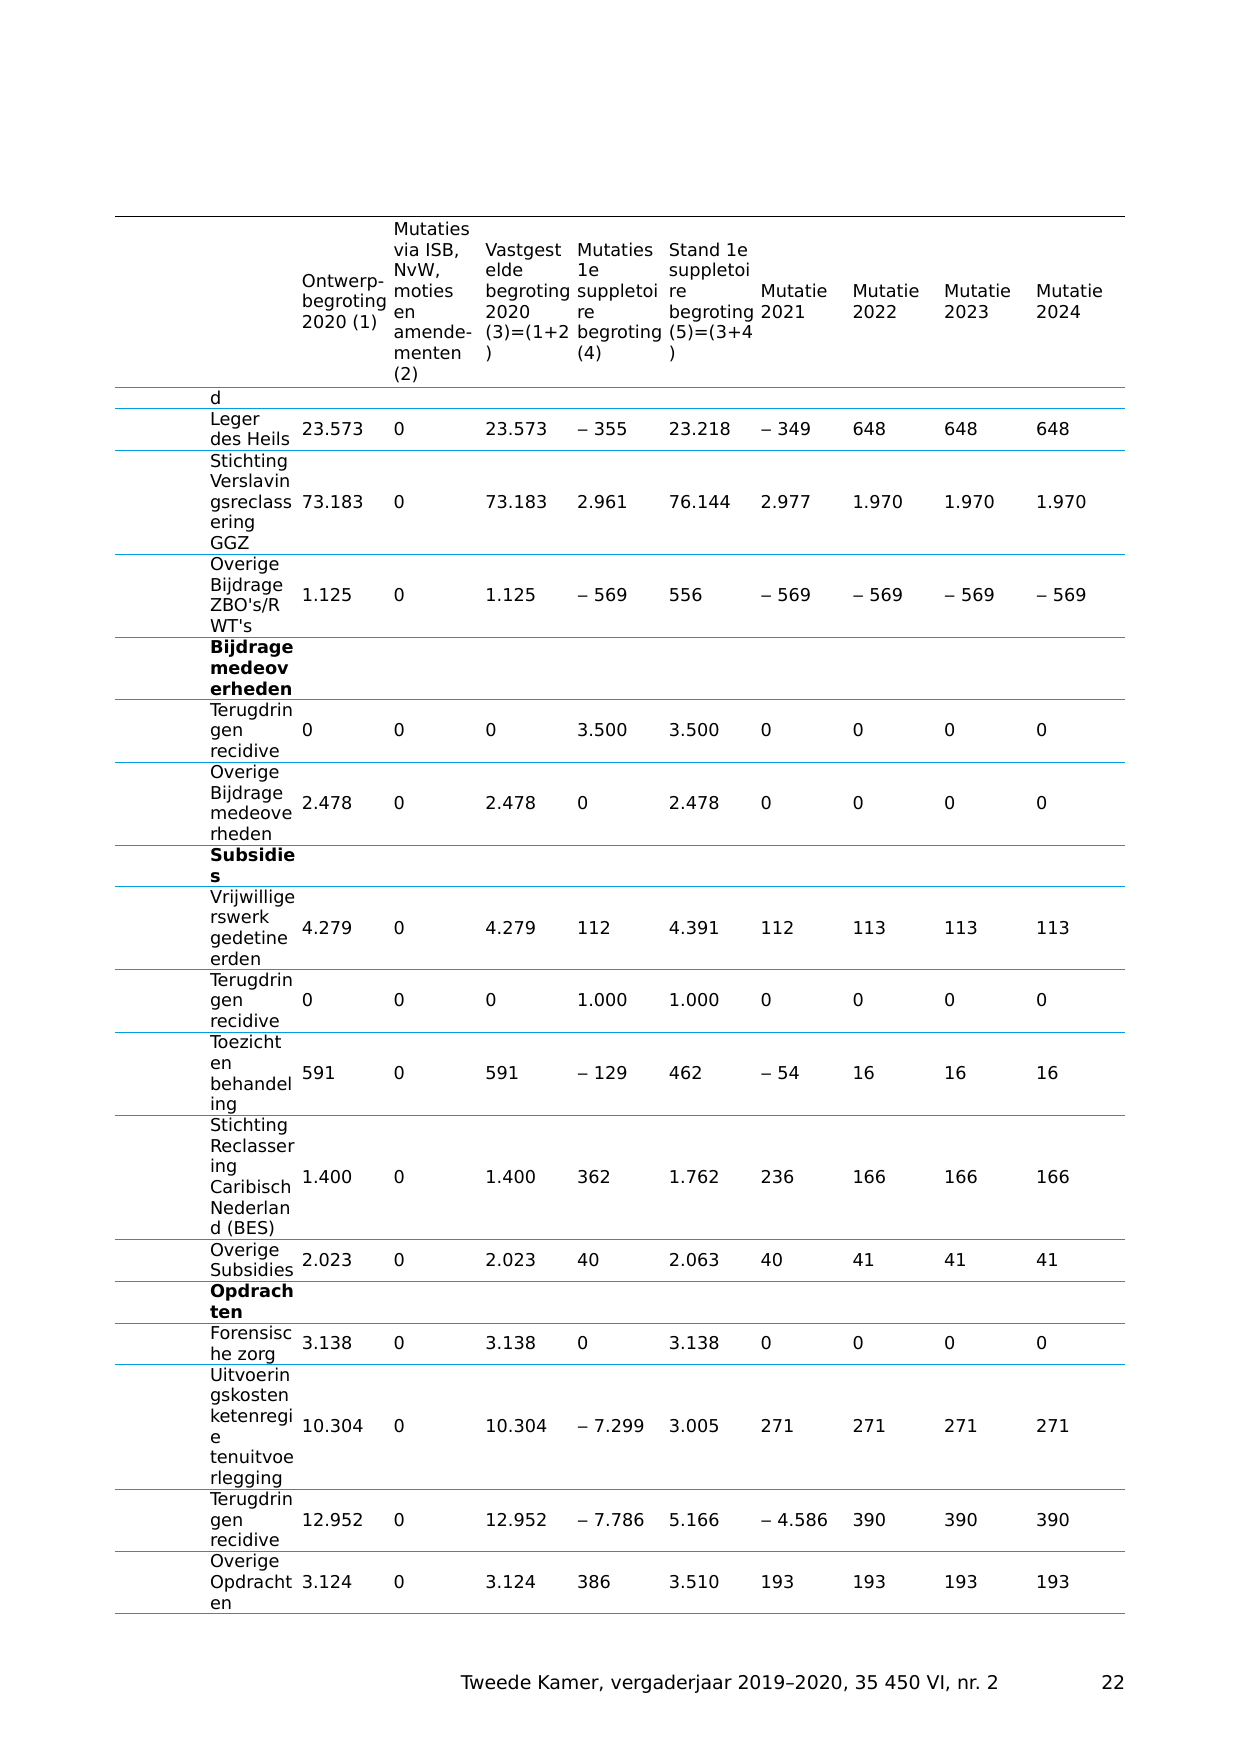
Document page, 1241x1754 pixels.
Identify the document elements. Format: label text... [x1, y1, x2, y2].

table_cell 3.500 [666, 700, 757, 761]
table_cell 193 [758, 1552, 849, 1613]
table_cell Forensische zorg [207, 1324, 299, 1364]
table_cell 2.023 [299, 1240, 390, 1281]
table_cell 12.952 [482, 1490, 574, 1551]
table_cell 0 [390, 700, 482, 761]
table_cell 0 [849, 1324, 941, 1364]
table_cell [1033, 1282, 1125, 1322]
table_cell 0 [941, 763, 1033, 844]
table_cell 0 [1033, 763, 1125, 844]
table_cell Stichting Reclassering Caribisch Nederland (BES) [207, 1116, 299, 1239]
table_cell 362 [574, 1116, 666, 1239]
table_cell Mutatie 2024 [1033, 217, 1125, 387]
table_cell [941, 388, 1033, 408]
table_cell 0 [574, 1324, 666, 1364]
table_cell [1033, 388, 1125, 408]
table_cell ‒ 569 [941, 555, 1033, 637]
table_cell 0 [390, 1033, 482, 1115]
table_cell 113 [1033, 887, 1125, 969]
table_cell ‒ 569 [758, 555, 849, 637]
table_cell 10.304 [299, 1365, 390, 1488]
table_cell [115, 970, 207, 1032]
table_cell 3.500 [574, 700, 666, 761]
table_cell [1033, 638, 1125, 699]
table_cell Toezicht en behandeling [207, 1033, 299, 1115]
table_cell Overige Opdrachten [207, 1552, 299, 1613]
table_cell 166 [849, 1116, 941, 1239]
table_cell 73.183 [482, 451, 574, 554]
table_cell [115, 1490, 207, 1551]
table_cell Ontwerp-begroting 2020 (1) [299, 217, 390, 387]
table_cell [941, 638, 1033, 699]
table_cell 3.138 [482, 1324, 574, 1364]
table_cell 0 [1033, 1324, 1125, 1364]
table_cell 23.573 [482, 409, 574, 450]
table_cell [115, 217, 207, 387]
table_cell Uitvoeringskosten ketenregie tenuitvoerlegging [207, 1365, 299, 1488]
table_cell 2.961 [574, 451, 666, 554]
table_cell 390 [941, 1490, 1033, 1551]
table_cell 0 [390, 1324, 482, 1364]
table_cell 0 [849, 763, 941, 844]
table_cell Mutaties via ISB, NvW, moties en amende-menten (2) [390, 217, 482, 387]
table_cell 648 [1033, 409, 1125, 450]
table_cell 386 [574, 1552, 666, 1613]
table_cell 10.304 [482, 1365, 574, 1488]
table_cell Overige Subsidies [207, 1240, 299, 1281]
table_cell 0 [758, 700, 849, 761]
table_cell Mutaties 1e suppletoire begroting (4) [574, 217, 666, 387]
table_cell 0 [390, 555, 482, 637]
table_cell 12.952 [299, 1490, 390, 1551]
table_cell 271 [849, 1365, 941, 1488]
table_cell 4.391 [666, 887, 757, 969]
table_cell 193 [941, 1552, 1033, 1613]
table_cell [849, 846, 941, 886]
table_cell 390 [1033, 1490, 1125, 1551]
table_cell 3.005 [666, 1365, 757, 1488]
table_cell 0 [390, 1365, 482, 1488]
table_cell 41 [941, 1240, 1033, 1281]
table_cell 648 [849, 409, 941, 450]
table_cell 0 [482, 700, 574, 761]
table_cell 0 [574, 763, 666, 844]
table_cell ‒ 355 [574, 409, 666, 450]
table_cell 113 [849, 887, 941, 969]
table_cell 40 [574, 1240, 666, 1281]
table_cell Mutatie 2022 [849, 217, 941, 387]
table_cell 3.124 [299, 1552, 390, 1613]
table_cell [115, 451, 207, 554]
table_cell 112 [758, 887, 849, 969]
table_cell [666, 638, 757, 699]
table_cell 0 [390, 1240, 482, 1281]
table_cell Overige Bijdrage ZBO's/RWT's [207, 555, 299, 637]
table_cell 2.478 [666, 763, 757, 844]
table_cell [390, 638, 482, 699]
table_cell 113 [941, 887, 1033, 969]
table_cell [115, 1324, 207, 1364]
table_cell 193 [849, 1552, 941, 1613]
table_cell 0 [390, 970, 482, 1032]
table_cell [299, 638, 390, 699]
table_cell ‒ 4.586 [758, 1490, 849, 1551]
table_cell 1.762 [666, 1116, 757, 1239]
table_cell Terugdringen recidive [207, 1490, 299, 1551]
table_cell [299, 388, 390, 408]
table_cell 41 [849, 1240, 941, 1281]
table_cell [115, 700, 207, 761]
table_cell 0 [299, 700, 390, 761]
table_cell [758, 638, 849, 699]
table_cell Overige Bijdrage medeoverheden [207, 763, 299, 844]
table_cell [115, 638, 207, 699]
table_header Budgettaire gevolgen van beleid artikel 34 (bedragen x € 1.000) [115, 191, 1125, 216]
table_cell 0 [299, 970, 390, 1032]
table_cell 2.478 [299, 763, 390, 844]
table_cell Mutatie 2023 [941, 217, 1033, 387]
table_cell [115, 388, 207, 408]
table_cell 648 [941, 409, 1033, 450]
table_cell [115, 1116, 207, 1239]
table_cell [207, 217, 299, 387]
table_cell [574, 846, 666, 886]
table_cell Terugdringen recidive [207, 970, 299, 1032]
table_cell 1.970 [1033, 451, 1125, 554]
table_cell [849, 388, 941, 408]
table_cell ‒ 569 [849, 555, 941, 637]
table_cell 0 [1033, 970, 1125, 1032]
table_cell 1.125 [299, 555, 390, 637]
table_cell [299, 1282, 390, 1322]
table_cell [115, 1240, 207, 1281]
table_cell [849, 1282, 941, 1322]
table_cell ‒ 569 [574, 555, 666, 637]
table_cell 591 [299, 1033, 390, 1115]
table_cell 236 [758, 1116, 849, 1239]
table_cell 16 [1033, 1033, 1125, 1115]
table_cell [482, 1282, 574, 1322]
table_cell 3.124 [482, 1552, 574, 1613]
table_cell [758, 388, 849, 408]
table_cell [115, 887, 207, 969]
table_cell ‒ 569 [1033, 555, 1125, 637]
table_cell 390 [849, 1490, 941, 1551]
table_cell Stand 1e suppletoire begroting (5)=(3+4) [666, 217, 757, 387]
table_cell 1.125 [482, 555, 574, 637]
table_cell 0 [941, 700, 1033, 761]
table_cell 23.218 [666, 409, 757, 450]
table_cell [390, 388, 482, 408]
table_cell 166 [1033, 1116, 1125, 1239]
table_cell [758, 846, 849, 886]
table_cell 1.400 [482, 1116, 574, 1239]
table_cell [115, 1552, 207, 1613]
table_cell Subsidies [207, 846, 299, 886]
table_cell [115, 555, 207, 637]
table_cell [758, 1282, 849, 1322]
table_cell [115, 1365, 207, 1488]
table_cell 40 [758, 1240, 849, 1281]
table_cell 271 [941, 1365, 1033, 1488]
table_cell 1.000 [666, 970, 757, 1032]
table_cell ‒ 129 [574, 1033, 666, 1115]
table_cell [482, 638, 574, 699]
table_cell 462 [666, 1033, 757, 1115]
table_cell 76.144 [666, 451, 757, 554]
table_cell 0 [849, 700, 941, 761]
table_cell 556 [666, 555, 757, 637]
table_cell Stichting Verslavingsreclassering GGZ [207, 451, 299, 554]
table_cell Vrijwilligerswerk gedetineerden [207, 887, 299, 969]
table_cell ‒ 349 [758, 409, 849, 450]
table_cell Opdrachten [207, 1282, 299, 1322]
table_cell 0 [758, 1324, 849, 1364]
table_cell [115, 846, 207, 886]
table_cell 3.138 [299, 1324, 390, 1364]
table_cell [115, 409, 207, 450]
table_cell 3.510 [666, 1552, 757, 1613]
table_cell 0 [390, 763, 482, 844]
table_cell [666, 846, 757, 886]
table_cell [115, 1282, 207, 1322]
table_cell 271 [1033, 1365, 1125, 1488]
table_cell 16 [849, 1033, 941, 1115]
table_cell [574, 388, 666, 408]
table_cell [574, 638, 666, 699]
table_cell [482, 388, 574, 408]
table_cell 16 [941, 1033, 1033, 1115]
table_cell 1.400 [299, 1116, 390, 1239]
table_cell Terugdringen recidive [207, 700, 299, 761]
table_cell 73.183 [299, 451, 390, 554]
table_cell 0 [390, 887, 482, 969]
table_cell [115, 1033, 207, 1115]
table_cell 0 [390, 1116, 482, 1239]
table_cell 3.138 [666, 1324, 757, 1364]
table_cell [390, 846, 482, 886]
table_cell 0 [390, 1490, 482, 1551]
table_cell 271 [758, 1365, 849, 1488]
table_cell 0 [849, 970, 941, 1032]
table_cell [666, 1282, 757, 1322]
table_cell 0 [941, 1324, 1033, 1364]
table_cell 0 [758, 763, 849, 844]
table_cell ‒ 54 [758, 1033, 849, 1115]
table_cell [941, 1282, 1033, 1322]
table_cell 0 [482, 970, 574, 1032]
table_cell 591 [482, 1033, 574, 1115]
table_cell [849, 638, 941, 699]
table_cell 23.573 [299, 409, 390, 450]
table_cell 112 [574, 887, 666, 969]
table_cell 2.977 [758, 451, 849, 554]
table_cell 2.063 [666, 1240, 757, 1281]
table_cell 41 [1033, 1240, 1125, 1281]
table_cell [482, 846, 574, 886]
table_cell [299, 846, 390, 886]
table_cell 166 [941, 1116, 1033, 1239]
table_cell 2.478 [482, 763, 574, 844]
table_cell [574, 1282, 666, 1322]
table_cell 0 [758, 970, 849, 1032]
table_cell 4.279 [482, 887, 574, 969]
table_cell [941, 846, 1033, 886]
table_cell 1.970 [941, 451, 1033, 554]
table_cell Bijdrage medeoverheden [207, 638, 299, 699]
table_cell 0 [1033, 700, 1125, 761]
table_cell Mutatie 2021 [758, 217, 849, 387]
table_cell 1.970 [849, 451, 941, 554]
table_cell 0 [390, 1552, 482, 1613]
table_cell [666, 388, 757, 408]
table_cell 1.000 [574, 970, 666, 1032]
table_cell [1033, 846, 1125, 886]
table_cell 5.166 [666, 1490, 757, 1551]
table_cell 0 [390, 451, 482, 554]
table_cell ‒ 7.786 [574, 1490, 666, 1551]
table_cell 4.279 [299, 887, 390, 969]
table_cell ‒ 7.299 [574, 1365, 666, 1488]
table_cell Vastgestelde begroting 2020 (3)=(1+2) [482, 217, 574, 387]
table_cell 0 [941, 970, 1033, 1032]
table_cell Leger des Heils [207, 409, 299, 450]
table_cell [390, 1282, 482, 1322]
table_cell d [207, 388, 299, 408]
table_cell [115, 763, 207, 844]
table_cell 2.023 [482, 1240, 574, 1281]
table_cell 0 [390, 409, 482, 450]
table_cell 193 [1033, 1552, 1125, 1613]
